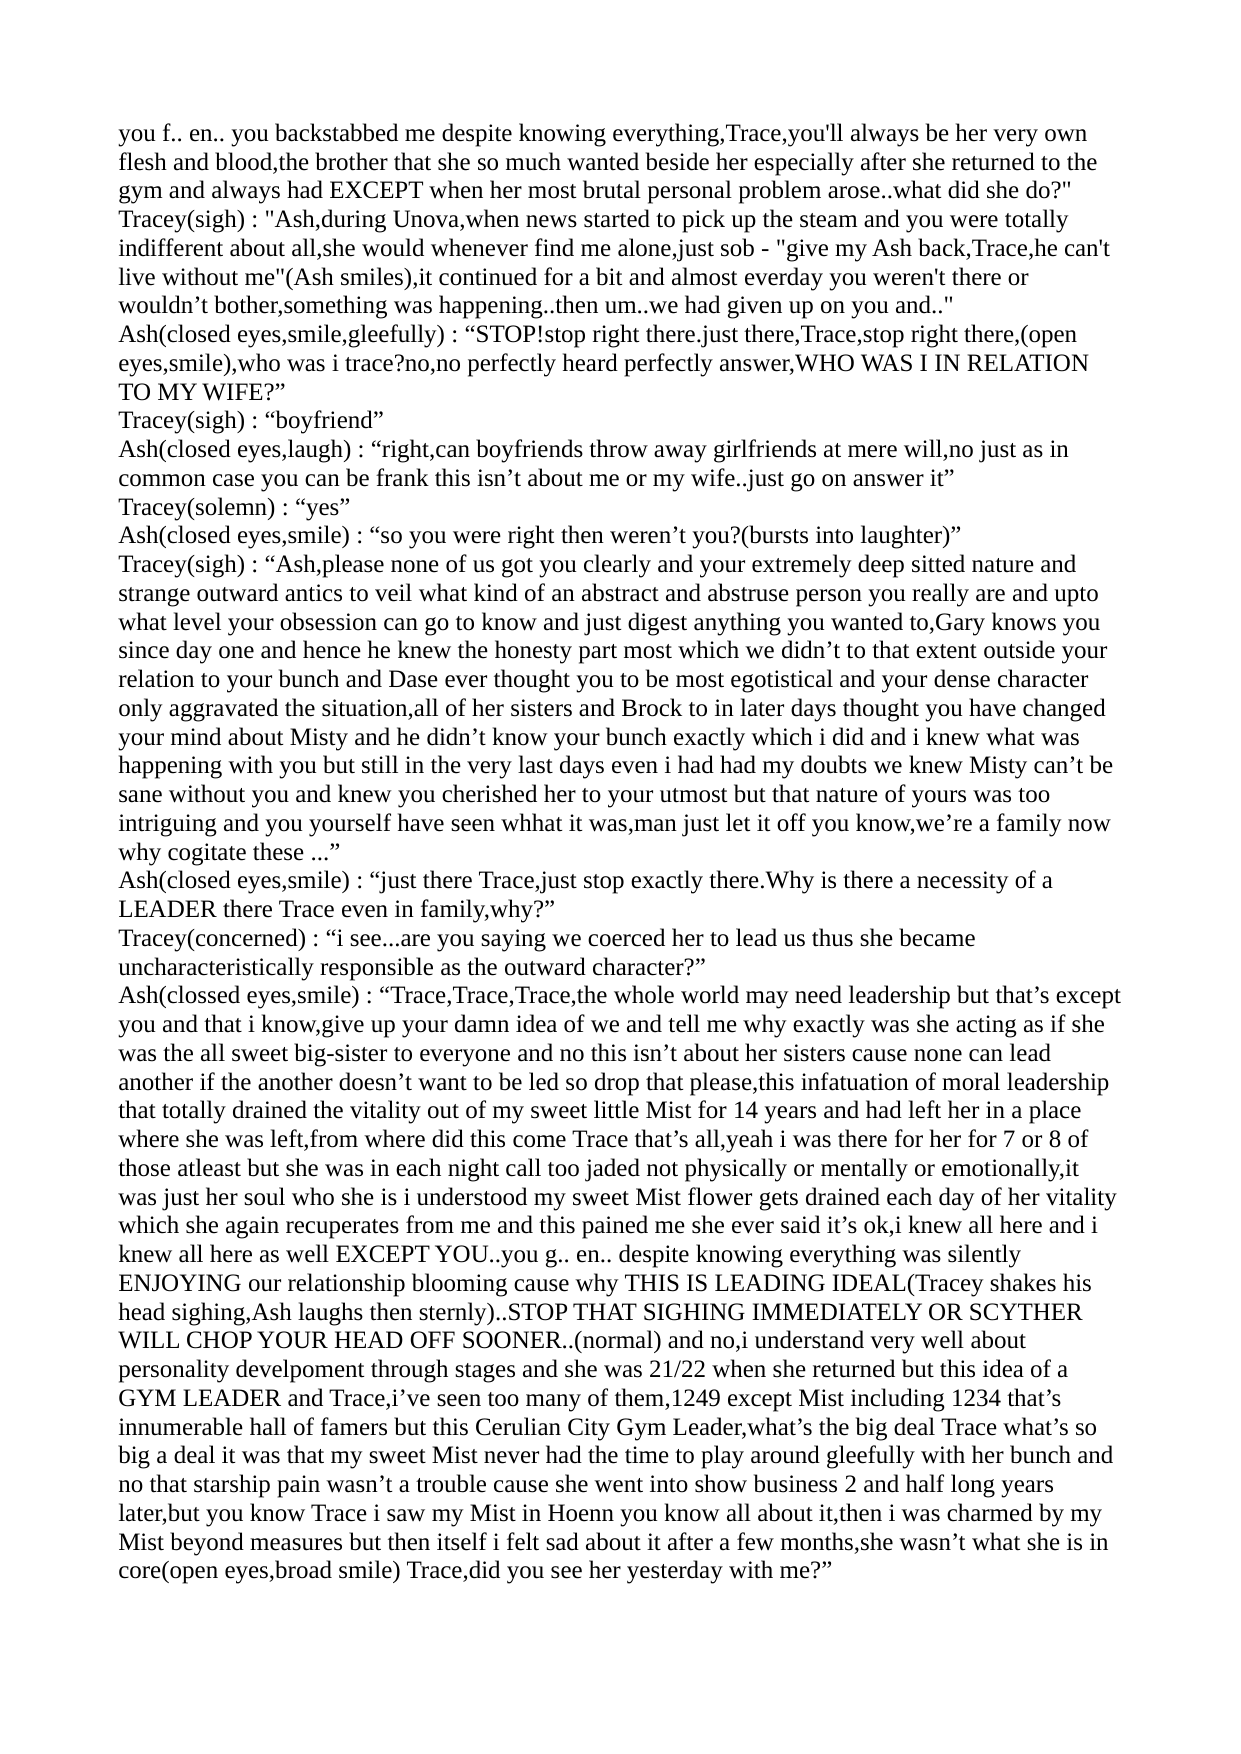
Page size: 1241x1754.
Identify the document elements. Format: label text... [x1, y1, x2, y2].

text Ash(clossed eyes,smile) : “Trace,Trace,Trace,the whole world may need leadership but that’s except you and that i know,give up your damn idea of we and tell me why exactly was she acting as if she was the all sweet big-sister to everyone and no this isn’t about her sisters cause none can lead another if the another doesn’t want to be led so drop that please,this infatuation of moral leadership that totally drained the vitality out of my sweet little Mist for 14 years and had left her in a place where she was left,from where did this come Trace that’s all,yeah i was there for her for 7 or 8 of those atleast but she was in each night call too jaded not physically or mentally or emotionally,it was just her soul who she is i understood my sweet Mist flower gets drained each day of her vitality which she again recuperates from me and this pained me she ever said it’s ok,i knew all here and i knew all here as well EXCEPT YOU..you g.. en.. despite knowing everything was silently ENJOYING our relationship blooming cause why THIS IS LEADING IDEAL(Tracey shakes his head sighing,Ash laughs then sternly)..STOP THAT SIGHING IMMEDIATELY OR SCYTHER WILL CHOP YOUR HEAD OFF SOONER..(normal) and no,i understand very well about personality develpoment through stages and she was 21/22 when she returned but this idea of a GYM LEADER and Trace,i’ve seen too many of them,1249 except Mist including 1234 that’s innumerable hall of famers but this Cerulian City Gym Leader,what’s the big deal Trace what’s so big a deal it was that my sweet Mist never had the time to play around gleefully with her bunch and no that starship pain wasn’t a trouble cause she went into show business 2 and half long years later,but you know Trace i saw my Mist in Hoenn you know all about it,then i was charmed by my Mist beyond measures but then itself i felt sad about it after a few months,she wasn’t what she is in core(open eyes,broad smile) Trace,did you see her yesterday with me?” [118, 981, 1122, 1584]
text Tracey(sigh) : "Ash,during Unova,when news started to pick up the steam and you were totally indifferent about all,she would whenever find me alone,just sob - "give my Ash back,Trace,he can't [118, 204, 1122, 262]
text Tracey(solemn) : “yes” [118, 492, 1122, 521]
text Ash(closed eyes,smile) : “so you were right then weren’t you?(bursts into laughter)” [118, 521, 1122, 549]
text Ash(closed eyes,laugh) : “right,can boyfriends throw away girlfriends at mere will,no just as in common case you can be frank this isn’t about me or my wife..just go on answer it” [118, 434, 1122, 492]
text you f.. en.. you backstabbed me despite knowing everything,Trace,you'll always be her very own flesh and blood,the brother that she so much wanted beside her especially after she returned to the gym and always had EXCEPT when her most brutal personal problem arose..what did she do?" [118, 118, 1122, 204]
text Ash(closed eyes,smile) : “just there Trace,just stop exactly there.Why is there a necessity of a LEADER there Trace even in family,why?” [118, 866, 1122, 923]
text Ash(closed eyes,smile,gleefully) : “STOP!stop right there.just there,Trace,stop right there,(open eyes,smile),who was i trace?no,no perfectly heard perfectly answer,WHO WAS I IN RELATION TO MY WIFE?” [118, 319, 1122, 406]
text Tracey(sigh) : “boyfriend” [118, 406, 1122, 434]
text Tracey(sigh) : “Ash,please none of us got you clearly and your extremely deep sitted nature and strange outward antics to veil what kind of an abstract and abstruse person you really are and upto what level your obsession can go to know and just digest anything you wanted to,Gary knows you since day one and hence he knew the honesty part most which we didn’t to that extent outside your relation to your bunch and Dase ever thought you to be most egotistical and your dense character only aggravated the situation,all of her sisters and Brock to in later days thought you have changed your mind about Misty and he didn’t know your bunch exactly which i did and i knew what was happening with you but still in the very last days even i had had my doubts we knew Misty can’t be sane without you and knew you cherished her to your utmost but that nature of yours was too intriguing and you yourself have seen whhat it was,man just let it off you know,we’re a family now why cogitate these ...” [118, 549, 1122, 866]
text Tracey(concerned) : “i see...are you saying we coerced her to lead us thus she became uncharacteristically responsible as the outward character?” [118, 923, 1122, 981]
text live without me"(Ash smiles),it continued for a bit and almost everday you weren't there or wouldn’t bother,something was happening..then um..we had given up on you and.." [118, 262, 1122, 319]
